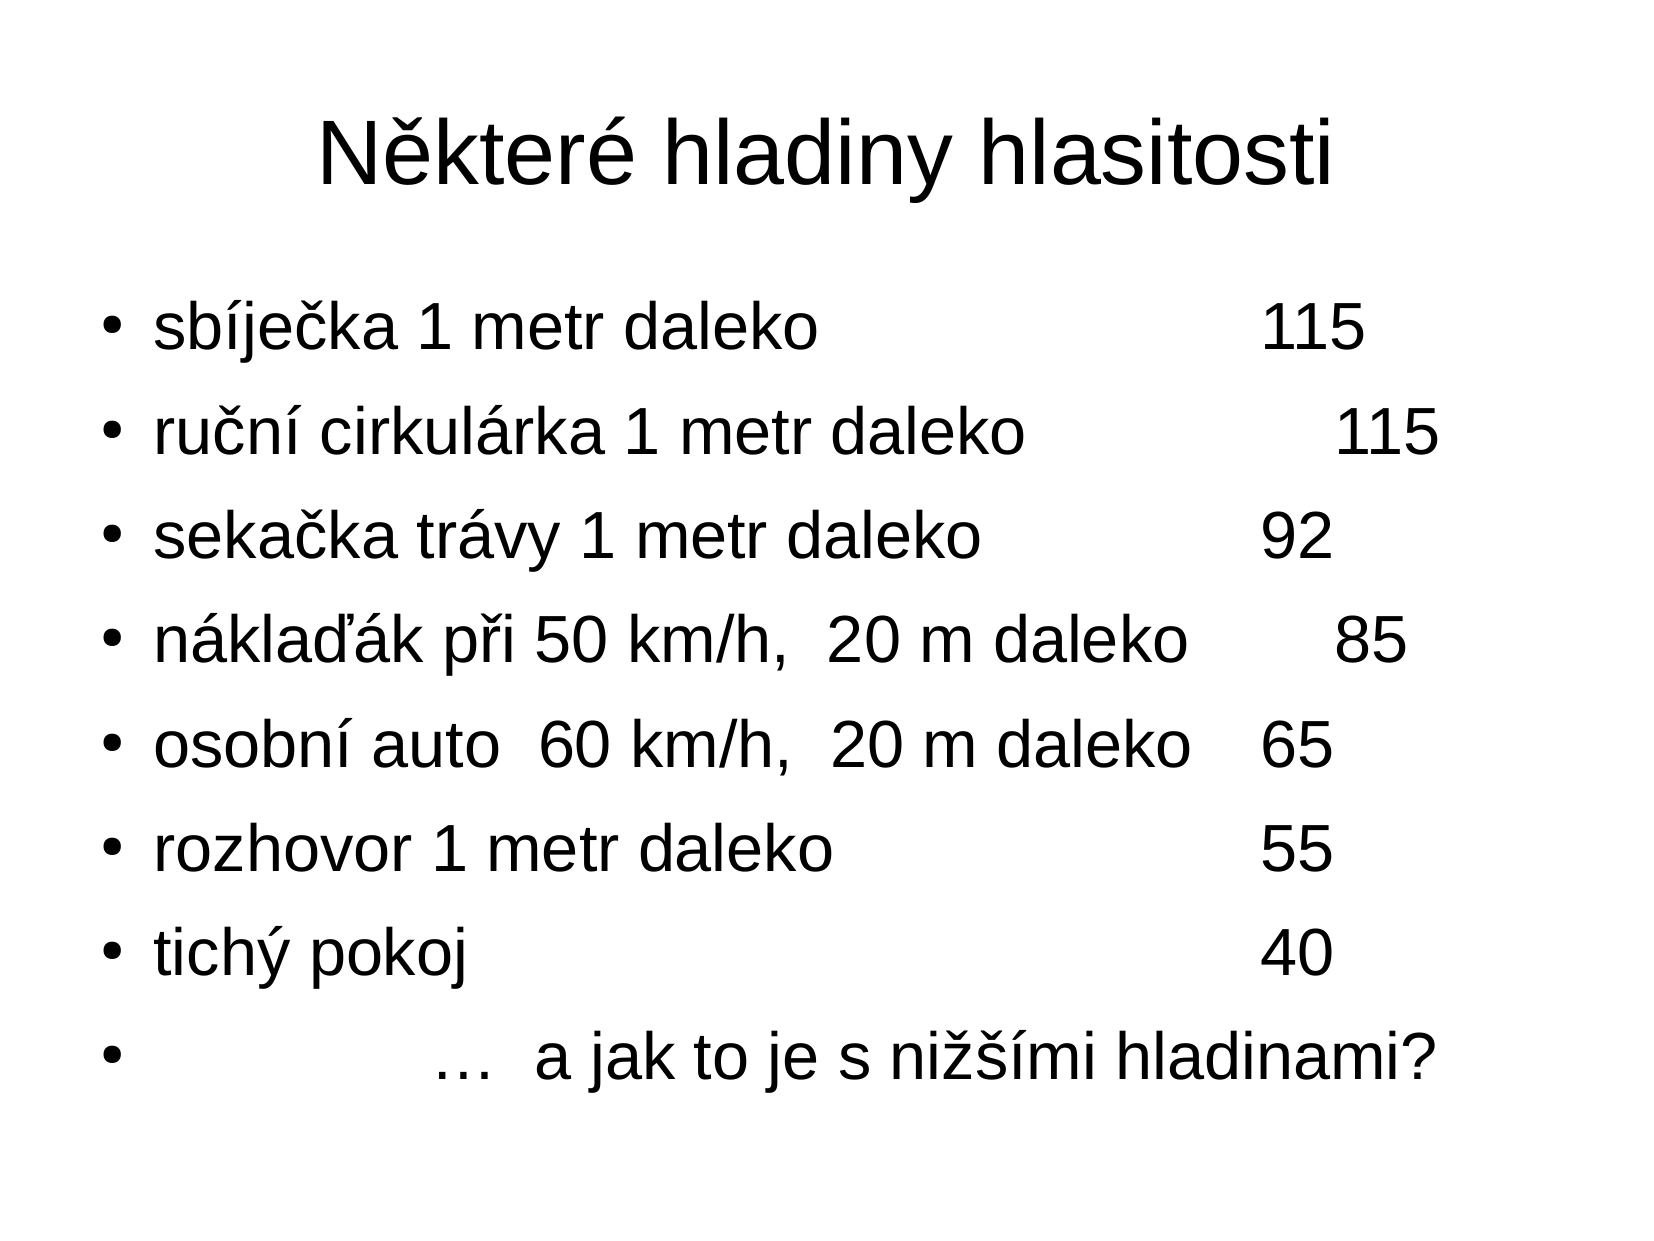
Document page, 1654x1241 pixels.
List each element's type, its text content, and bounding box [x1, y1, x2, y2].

list sbíječka 1 metr daleko 115 ruční cirkulárka 1 metr daleko 115 sekačka trávy 1 metr daleko 92 náklaďák při 50 km/h, 20 m daleko 85 osobní auto 60 km/h, 20 m daleko 65 rozhovor 1 metr daleko 55 tichý pokoj 40 … a jak to je s nižšími hladinami? [82, 289, 1571, 1108]
title Některé hladiny hlasitosti [82, 23, 1571, 283]
